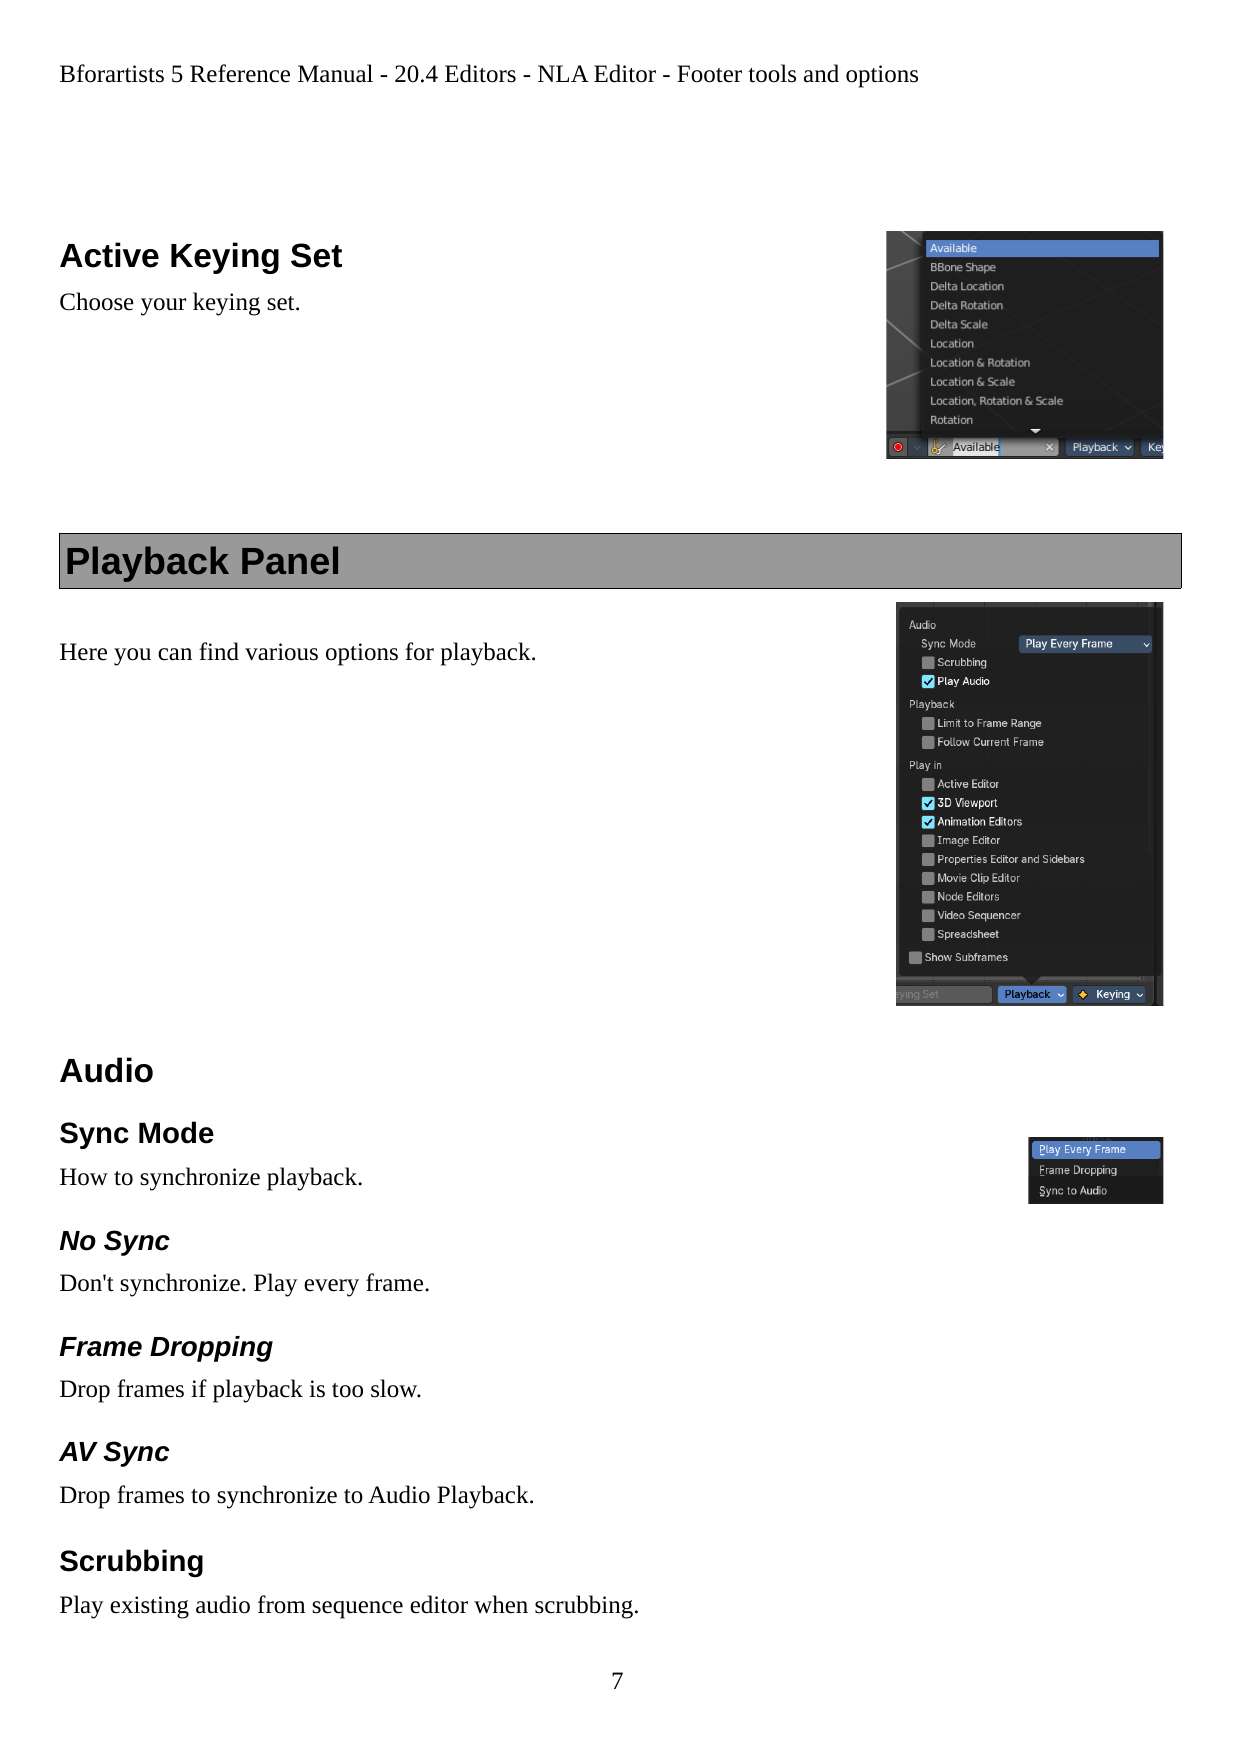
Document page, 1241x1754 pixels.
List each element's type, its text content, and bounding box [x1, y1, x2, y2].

picture [896, 602, 1164, 1006]
subtitle Audio [59, 1050, 1181, 1089]
text Choose your keying set. [59, 287, 886, 316]
text Drop frames to synchronize to Audio Playback. [59, 1480, 1181, 1509]
text Play existing audio from sequence editor when scrubbing. [59, 1590, 1181, 1619]
subtitle AV Sync [59, 1436, 1181, 1468]
picture [886, 231, 1164, 459]
subtitle Frame Dropping [59, 1330, 1181, 1362]
text How to synchronize playback. [59, 1162, 1028, 1191]
text [1164, 287, 1181, 316]
text Here you can find various options for playback. [59, 637, 896, 666]
subtitle Sync Mode [59, 1116, 1181, 1150]
text Don't synchronize. Play every frame. [59, 1268, 1181, 1297]
text Drop frames if playback is too slow. [59, 1374, 1181, 1403]
table_header Playback Panel [60, 534, 1181, 588]
subtitle Active Keying Set [59, 236, 886, 275]
subtitle No Sync [59, 1224, 1181, 1256]
subtitle Scrubbing [59, 1544, 1181, 1578]
picture [1028, 1137, 1164, 1204]
subtitle [1164, 236, 1181, 275]
